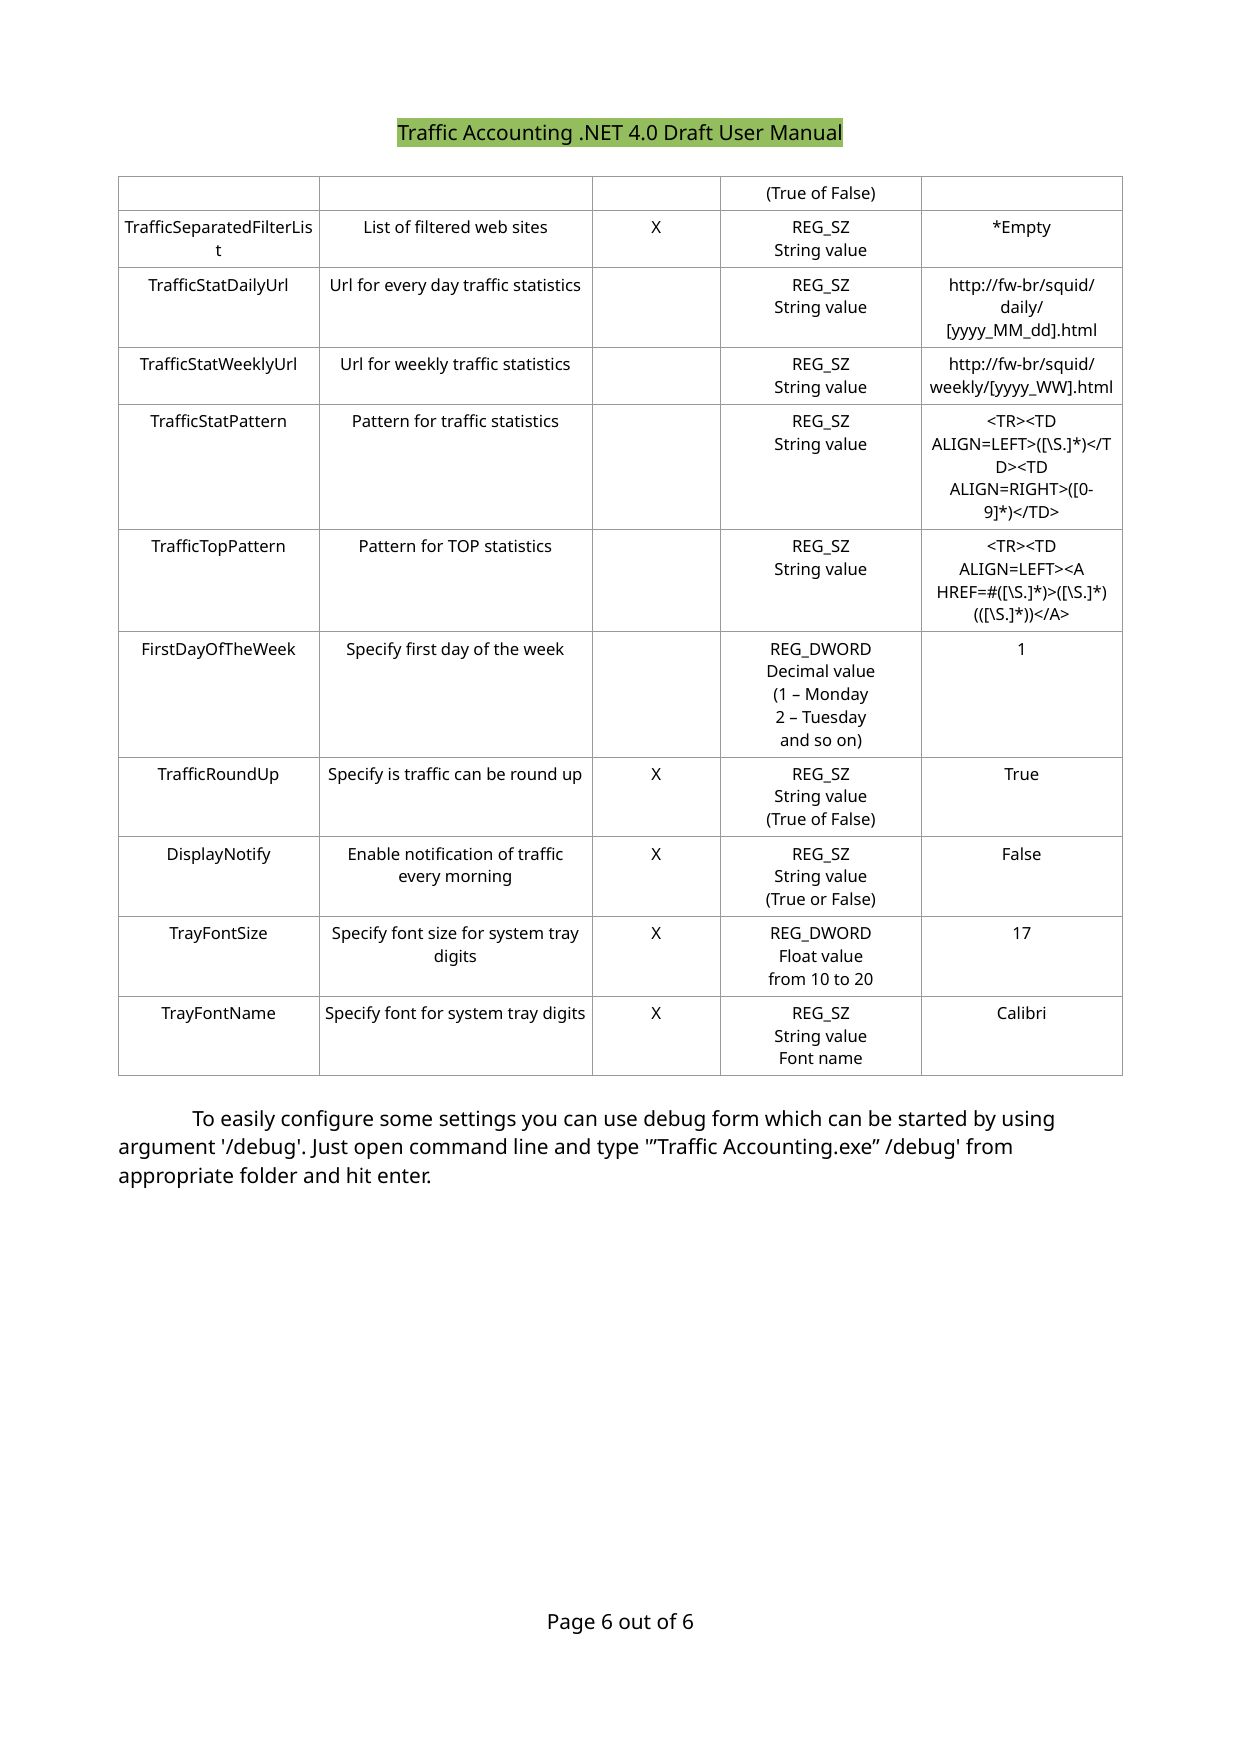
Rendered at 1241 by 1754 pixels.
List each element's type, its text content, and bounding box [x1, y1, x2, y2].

table_cell Specify is traffic can be round up [320, 758, 592, 836]
table_cell REG_SZ String value (True of False) [721, 758, 921, 836]
table_cell 1 [922, 632, 1122, 757]
table_cell *Empty [922, 211, 1122, 267]
table_cell TrafficStatDailyUrl [119, 268, 319, 347]
table_cell Url for weekly traffic statistics [320, 348, 592, 404]
table_cell X [593, 758, 720, 836]
table_cell [593, 268, 720, 347]
table_cell [593, 177, 720, 210]
table_cell [593, 530, 720, 631]
table_cell TrafficRoundUp [119, 758, 319, 836]
table_cell [593, 632, 720, 757]
table_cell 17 [922, 917, 1122, 996]
table_cell REG_DWORD Float value from 10 to 20 [721, 917, 921, 996]
table_cell REG_SZ String value [721, 530, 921, 631]
table_cell REG_SZ String value [721, 268, 921, 347]
table_cell X [593, 997, 720, 1075]
table_cell (True of False) [721, 177, 921, 210]
table_cell REG_SZ String value Font name [721, 997, 921, 1075]
table_cell Specify font for system tray digits [320, 997, 592, 1075]
table_cell Enable notification of traffic every morning [320, 837, 592, 916]
table_cell http://fw-br/squid/daily/[yyyy_MM_dd].html [922, 268, 1122, 347]
table_cell <TR><TD ALIGN=LEFT><A HREF=#([\S.]*)>([\S.]*) (([\S.]*))</A> [922, 530, 1122, 631]
text To easily configure some settings you can use debug form which can be started by using argument '/debug'. Just open command line and type '”Traffic Accounting.exe” /debug' from appropriate folder and hit enter. [118, 1104, 1122, 1189]
table_cell List of filtered web sites [320, 211, 592, 267]
table_cell False [922, 837, 1122, 916]
table_cell Specify first day of the week [320, 632, 592, 757]
table_cell REG_SZ String value (True or False) [721, 837, 921, 916]
table_cell TrafficStatWeeklyUrl [119, 348, 319, 404]
table_cell FirstDayOfTheWeek [119, 632, 319, 757]
table_cell X [593, 211, 720, 267]
table_cell TrafficSeparatedFilterList [119, 211, 319, 267]
table_cell TrayFontName [119, 997, 319, 1075]
table_cell http://fw-br/squid/weekly/[yyyy_WW].html [922, 348, 1122, 404]
table_cell <TR><TD ALIGN=LEFT>([\S.]*)</TD><TD ALIGN=RIGHT>([0-9]*)</TD> [922, 405, 1122, 529]
table_cell Url for every day traffic statistics [320, 268, 592, 347]
table_cell REG_DWORD Decimal value (1 – Monday 2 – Tuesday and so on) [721, 632, 921, 757]
table_cell [119, 177, 319, 210]
table_cell REG_SZ String value [721, 348, 921, 404]
table_cell Pattern for traffic statistics [320, 405, 592, 529]
table_cell Specify font size for system tray digits [320, 917, 592, 996]
table_cell DisplayNotify [119, 837, 319, 916]
table_cell Calibri [922, 997, 1122, 1075]
table_cell [593, 348, 720, 404]
table_cell [922, 177, 1122, 210]
table_cell TrafficStatPattern [119, 405, 319, 529]
table_cell X [593, 837, 720, 916]
table_cell [593, 405, 720, 529]
table_cell REG_SZ String value [721, 211, 921, 267]
table_cell Pattern for TOP statistics [320, 530, 592, 631]
table_cell TrafficTopPattern [119, 530, 319, 631]
table_cell TrayFontSize [119, 917, 319, 996]
table_cell True [922, 758, 1122, 836]
table_cell X [593, 917, 720, 996]
table_cell REG_SZ String value [721, 405, 921, 529]
table_cell [320, 177, 592, 210]
